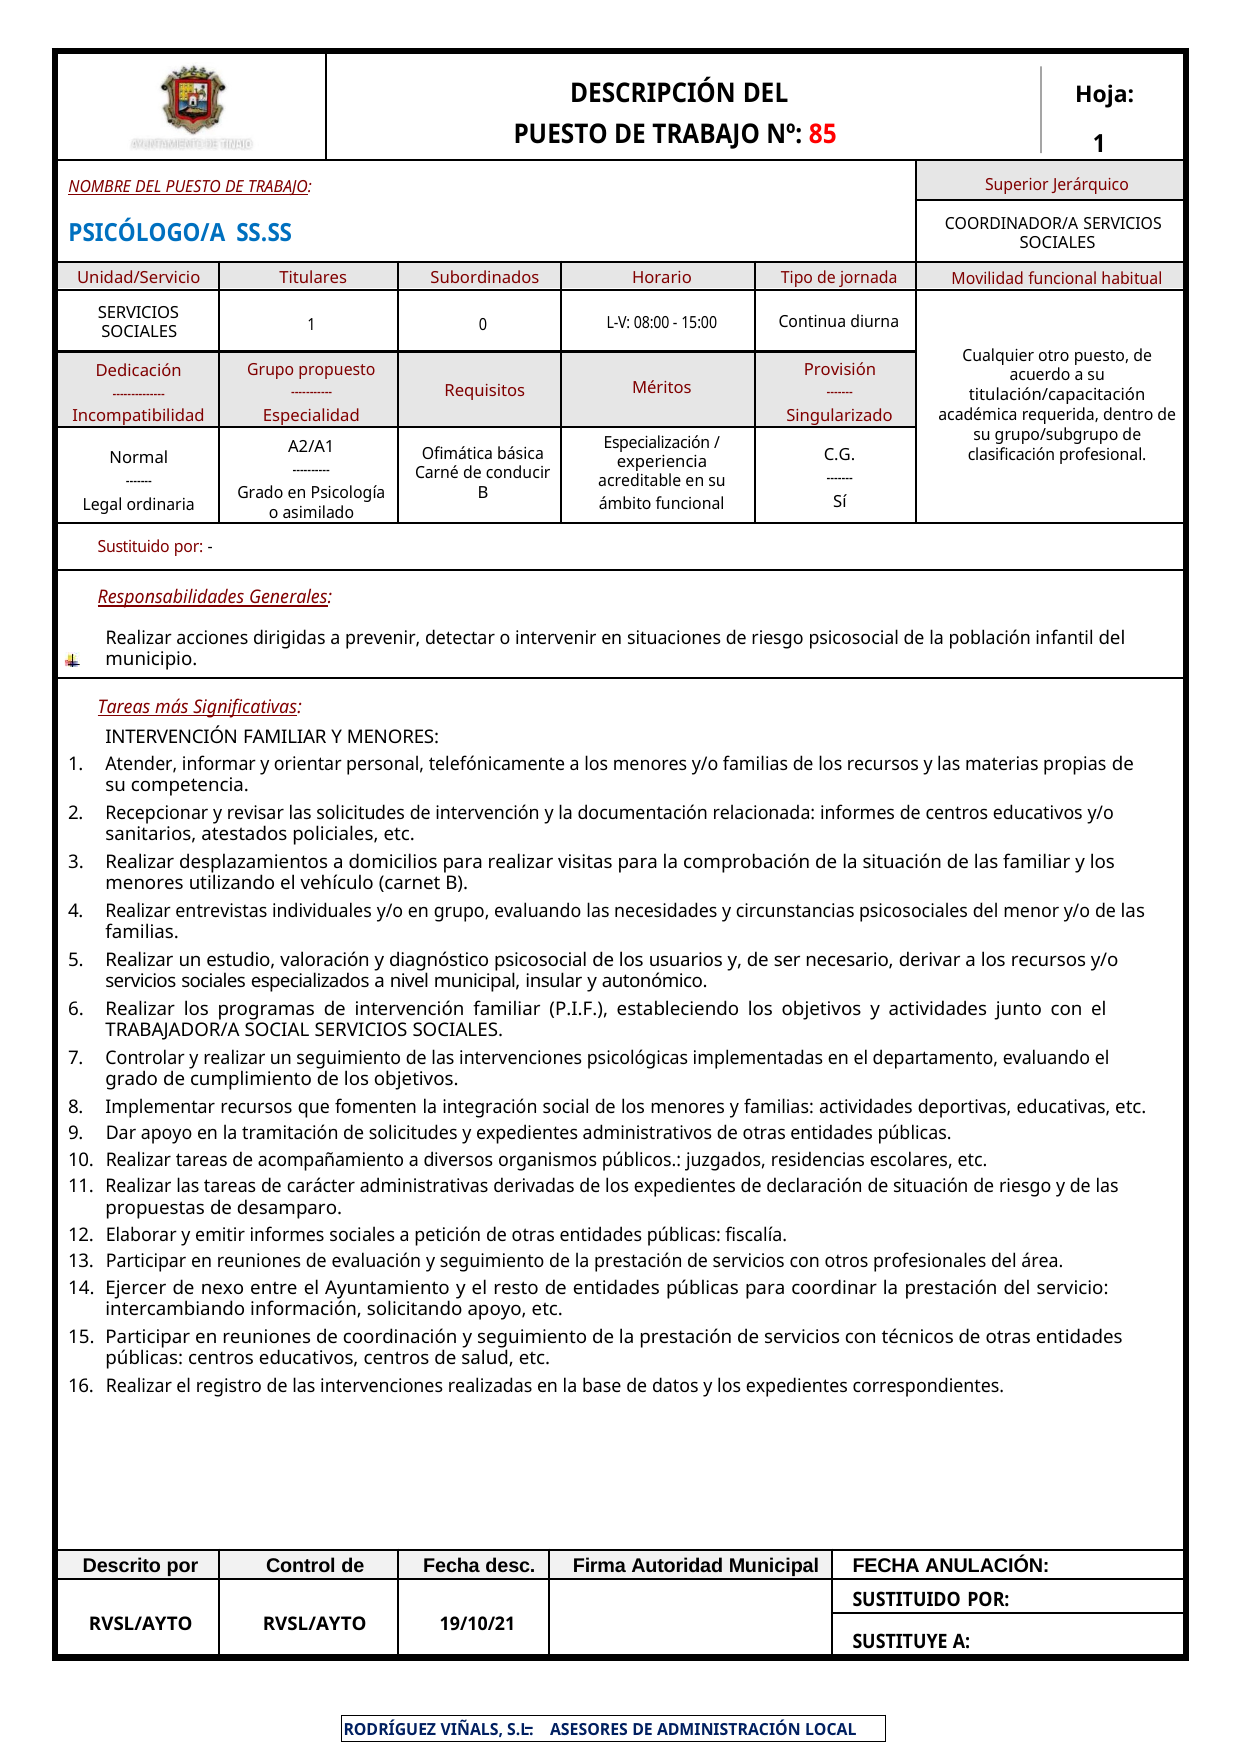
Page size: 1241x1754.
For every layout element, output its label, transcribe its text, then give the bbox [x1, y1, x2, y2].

table_cell Ofimática básica Carné de conducir B [399, 428, 560, 522]
table_cell A2/A1 ---------- Grado en Psicología o asimilado [220, 428, 397, 522]
table_cell Unidad/Servicio [58, 263, 218, 288]
table_cell Firma Autoridad Municipal [550, 1551, 831, 1578]
table_cell Cualquier otro puesto, de acuerdo a su titulación/capacitación académica requerida, dentro de su grupo/subgrupo de clasificación profesional. [917, 291, 1183, 522]
table_cell Dedicación -------------- Incompatibilidad [58, 353, 218, 426]
table_cell Subordinados [399, 263, 560, 288]
table_cell C.G. ------- Sí [756, 428, 915, 522]
table_cell Provisión ------- Singularizado [756, 353, 915, 426]
table_cell Fecha desc. [399, 1551, 548, 1578]
table_cell COORDINADOR/A SERVICIOS SOCIALES [917, 201, 1183, 261]
table_cell Responsabilidades Generales: Realizar acciones dirigidas a prevenir, detectar o intervenir en situaciones de riesgo psicosocial de la población infantil del municipio. [58, 571, 1183, 677]
table_cell Normal ------- Legal ordinaria [58, 428, 218, 522]
table_cell [550, 1580, 831, 1654]
table_cell Requisitos [399, 353, 560, 426]
table_cell Tareas más Significativas: INTERVENCIÓN FAMILIAR Y MENORES: Atender, informar y orientar personal, telefónicamente a los menores y/o familias de los recursos y las materias propias de su competencia. Recepcionar y revisar las solicitudes de intervención y la documentación relacionada: informes de centros educativos y/o sanitarios, atestados policiales, etc. Realizar desplazamientos a domicilios para realizar visitas para la comprobación de la situación de las familiar y los menores utilizando el vehículo (carnet B). Realizar entrevistas individuales y/o en grupo, evaluando las necesidades y circunstancias psicosociales del menor y/o de las familias. Realizar un estudio, valoración y diagnóstico psicosocial de los usuarios y, de ser necesario, derivar a los recursos y/o servicios sociales especializados a nivel municipal, insular y autonómico. Realizar los programas de intervención familiar (P.I.F.), estableciendo los objetivos y actividades junto con el TRABAJADOR/A SOCIAL SERVICIOS SOCIALES. Controlar y realizar un seguimiento de las intervenciones psicológicas implementadas en el departamento, evaluando el grado de cumplimiento de los objetivos. Implementar recursos que fomenten la integración social de los menores y familias: actividades deportivas, educativas, etc. Dar apoyo en la tramitación de solicitudes y expedientes administrativos de otras entidades públicas. Realizar tareas de acompañamiento a diversos organismos públicos.: juzgados, residencias escolares, etc. Realizar las tareas de carácter administrativas derivadas de los expedientes de declaración de situación de riesgo y de las propuestas de desamparo. Elaborar y emitir informes sociales a petición de otras entidades públicas: fiscalía. Participar en reuniones de evaluación y seguimiento de la prestación de servicios con otros profesionales del área. Ejercer de nexo entre el Ayuntamiento y el resto de entidades públicas para coordinar la prestación del servicio: intercambiando información, solicitando apoyo, etc. Participar en reuniones de coordinación y seguimiento de la prestación de servicios con técnicos de otras entidades públicas: centros educativos, centros de salud, etc. Realizar el registro de las intervenciones realizadas en la base de datos y los expedientes correspondientes. [58, 679, 1183, 1548]
table_cell RVSL/AYTO [58, 1580, 218, 1654]
table_cell Sustituido por: - [58, 524, 1183, 569]
table_cell NOMBRE DEL PUESTO DE TRABAJO: PSICÓLOGO/A SS.SS [58, 161, 915, 261]
table_header [58, 54, 325, 159]
table_cell Titulares [220, 263, 397, 288]
table_cell Control de [220, 1551, 397, 1578]
table_cell RVSL/AYTO [220, 1580, 397, 1654]
table_cell 19/10/21 [399, 1580, 548, 1654]
table_cell Horario [562, 263, 754, 288]
table_cell Continua diurna [756, 291, 915, 350]
table_cell Descrito por [58, 1551, 218, 1578]
table_header DESCRIPCIÓN DEL Hoja: PUESTO DE TRABAJO Nº: 85 1 [327, 54, 1183, 159]
table_cell Méritos [562, 353, 754, 426]
table_cell 0 [399, 291, 560, 350]
table_cell Grupo propuesto ----------- Especialidad [220, 353, 397, 426]
table_cell Superior Jerárquico [917, 161, 1183, 199]
picture [127, 62, 259, 151]
table_cell SUSTITUYE A: [833, 1614, 1183, 1654]
table_cell Tipo de jornada [756, 263, 915, 288]
table_cell Especialización / experiencia acreditable en su ámbito funcional [562, 428, 754, 522]
table_cell FECHA ANULACIÓN: [833, 1551, 1183, 1578]
table_cell SUSTITUIDO POR: [833, 1580, 1183, 1612]
table_cell SERVICIOS SOCIALES [58, 291, 218, 350]
table_cell Movilidad funcional habitual [917, 263, 1183, 288]
table_cell L-V: 08:00 - 15:00 [562, 291, 754, 350]
table_cell 1 [220, 291, 397, 350]
